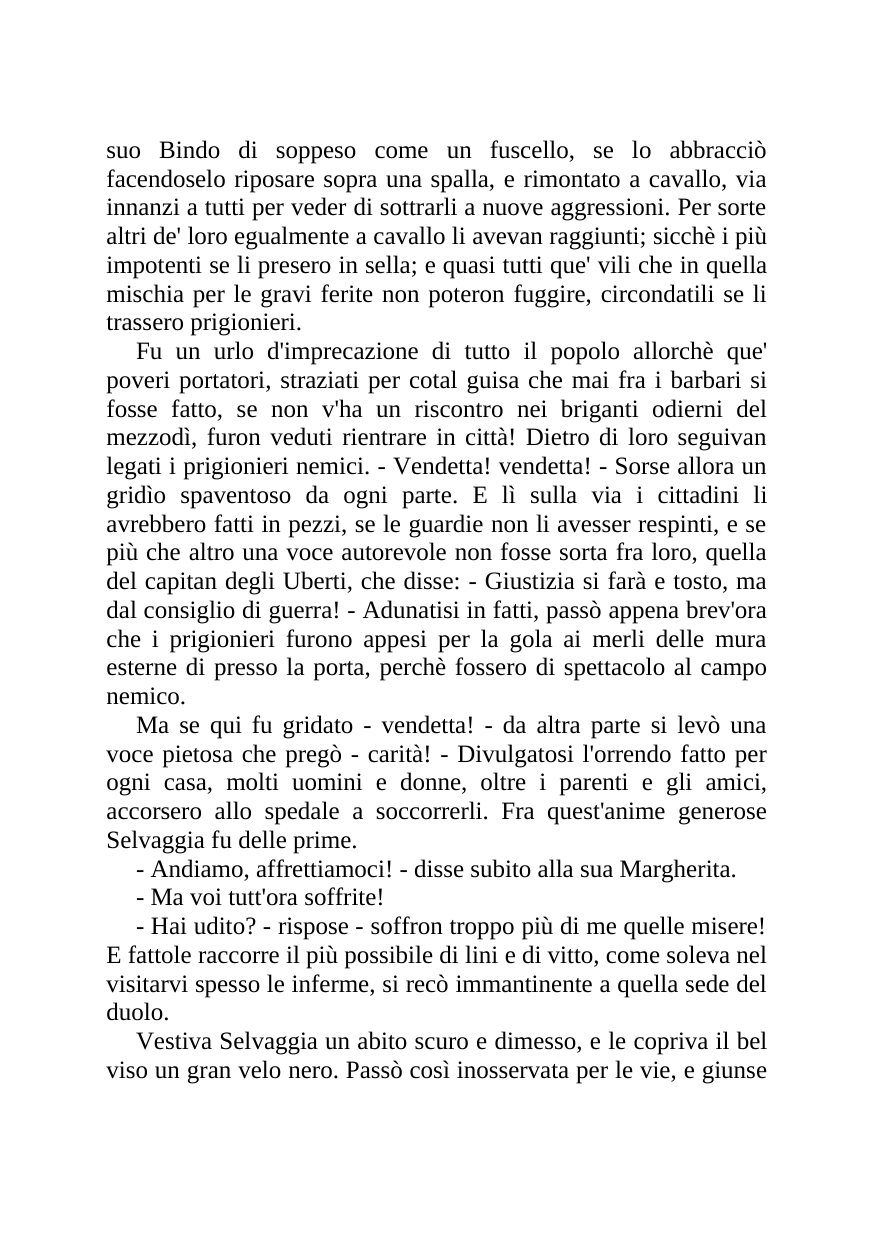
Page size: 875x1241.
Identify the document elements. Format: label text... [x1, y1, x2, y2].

text Vestiva Selvaggia un abito scuro e dimesso, e le copriva il bel viso un gran velo nero. Passò così inosservata per le vie, e giunse [106, 1026, 768, 1084]
text Ma se qui fu gridato - vendetta! - da altra parte si levò una voce pietosa che pregò - carità! - Divulgatosi l'orrendo fatto per ogni casa, molti uomini e donne, oltre i parenti e gli amici, accorsero allo spedale a soccorrerli. Fra quest'anime generose Selvaggia fu delle prime. [106, 710, 768, 854]
text Fu un urlo d'imprecazione di tutto il popolo allorchè que' poveri portatori, straziati per cotal guisa che mai fra i barbari si fosse fatto, se non v'ha un riscontro nei briganti odierni del mezzodì, furon veduti rientrare in città! Dietro di loro seguivan legati i prigionieri nemici. - Vendetta! vendetta! - Sorse allora un gridìo spaventoso da ogni parte. E lì sulla via i cittadini li avrebbero fatti in pezzi, se le guardie non li avesser respinti, e se più che altro una voce autorevole non fosse sorta fra loro, quella del capitan degli Uberti, che disse: - Giustizia si farà e tosto, ma dal consiglio di guerra! - Adunatisi in fatti, passò appena brev'ora che i prigionieri furono appesi per la gola ai merli delle mura esterne di presso la porta, perchè fossero di spettacolo al campo nemico. [106, 336, 768, 710]
text - Hai udito? - rispose - soffron troppo più di me quelle misere! E fattole raccorre il più possibile di lini e di vitto, come soleva nel visitarvi spesso le inferme, si recò immantinente a quella sede del duolo. [106, 911, 768, 1026]
text - Andiamo, affrettiamoci! - disse subito alla sua Margherita. [106, 854, 768, 882]
text - Ma voi tutt'ora soffrite! [106, 882, 768, 911]
text suo Bindo di soppeso come un fuscello, se lo abbracciò facendoselo riposare sopra una spalla, e rimontato a cavallo, via innanzi a tutti per veder di sottrarli a nuove aggressioni. Per sorte altri de' loro egualmente a cavallo li avevan raggiunti; sicchè i più impotenti se li presero in sella; e quasi tutti que' vili che in quella mischia per le gravi ferite non poteron fuggire, circondatili se li trassero prigionieri. [106, 135, 768, 336]
